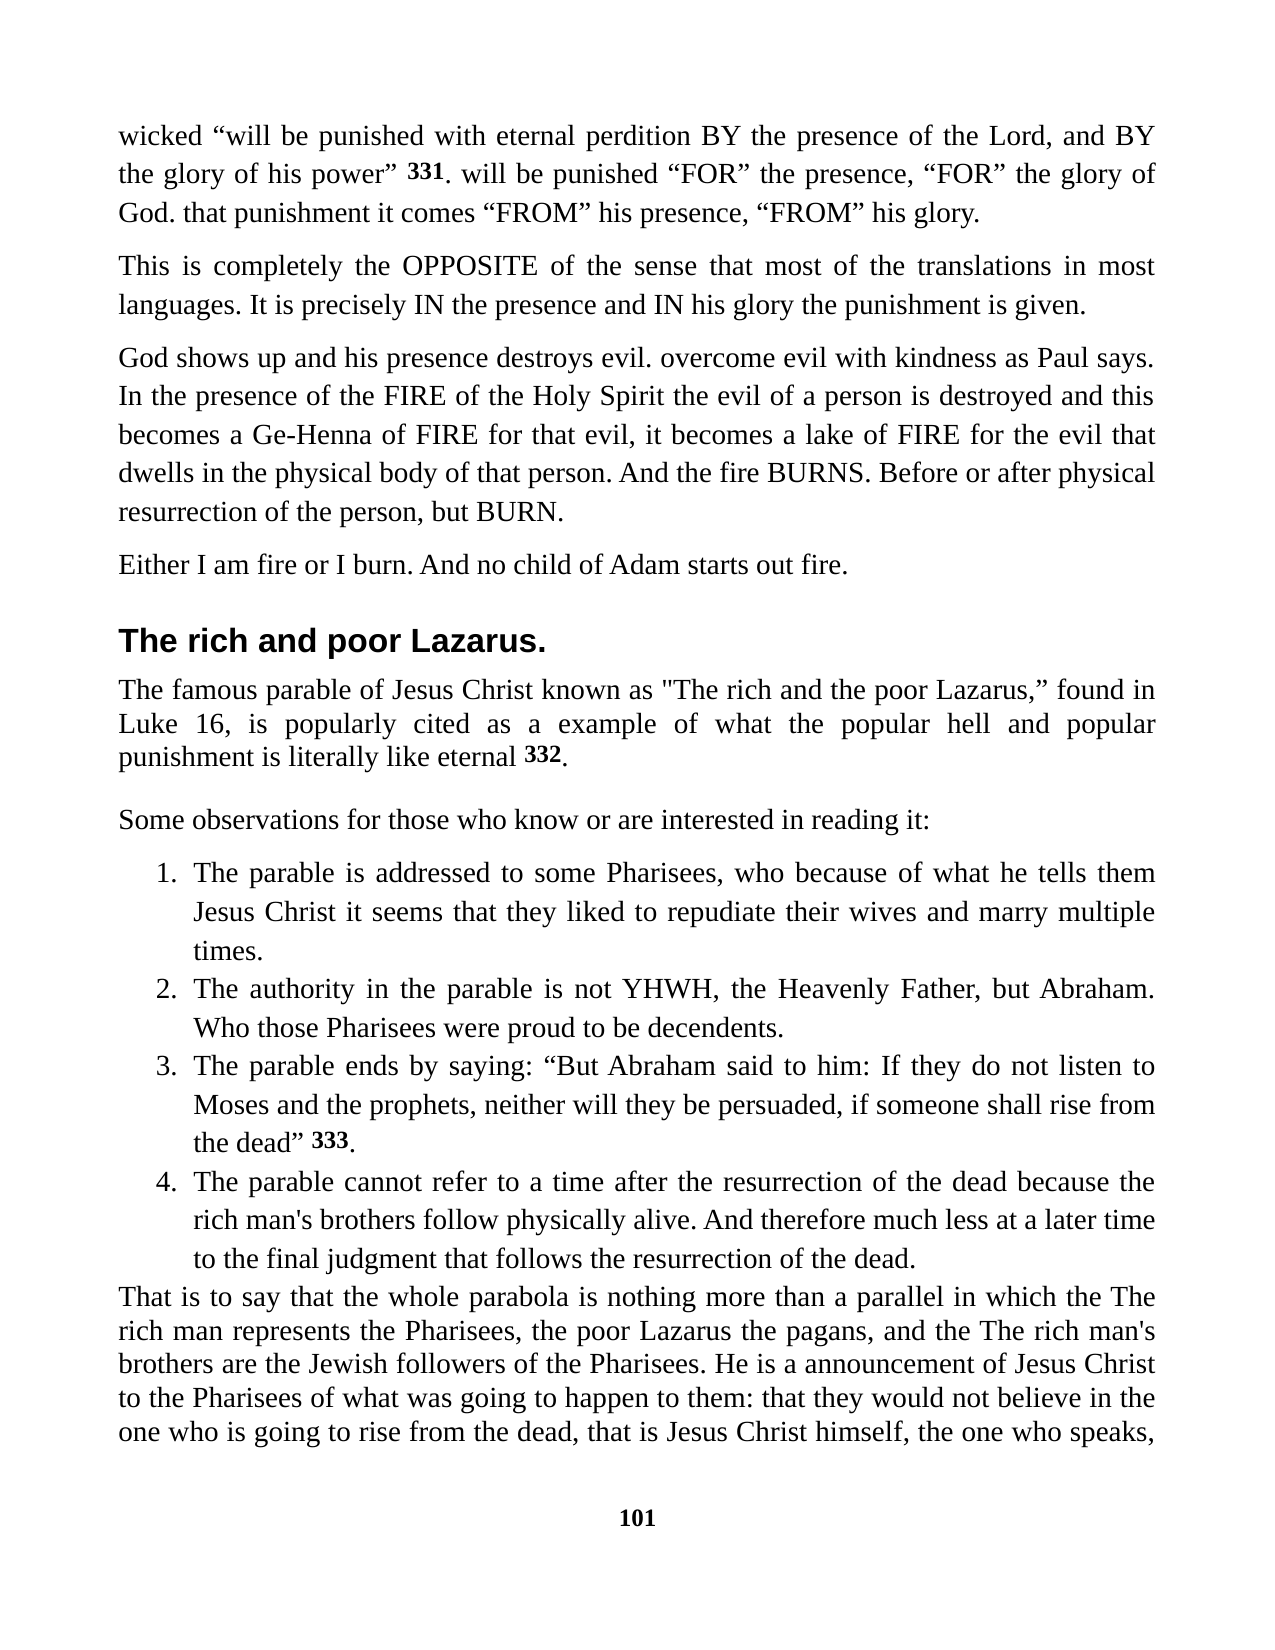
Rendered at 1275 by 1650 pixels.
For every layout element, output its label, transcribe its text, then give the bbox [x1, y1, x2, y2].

text The famous parable of Jesus Christ known as "The rich and the poor Lazarus,” found in Luke 16, is popularly cited as a example of what the popular hell and popular punishment is literally like eternal . [118, 672, 1157, 773]
list The authority in the parable is not YHWH, the Heavenly Father, but Abraham. Who those Pharisees were proud to be decendents. [156, 971, 1157, 1043]
text wicked “will be punished with eternal perdition BY the presence of the Lord, and BY the glory of his power” . will be punished “FOR” the presence, “FOR” the glory of God. that punishment it comes “FROM” his presence, “FROM” his glory. [118, 118, 1157, 229]
list The parable cannot refer to a time after the resurrection of the dead because the rich man's brothers follow physically alive. And therefore much less at a later time to the final judgment that follows the resurrection of the dead. [156, 1164, 1157, 1274]
text That is to say that the whole parabola is nothing more than a parallel in which the The rich man represents the Pharisees, the poor Lazarus the pagans, and the The rich man's brothers are the Jewish followers of the Pharisees. He is a announcement of Jesus Christ to the Pharisees of what was going to happen to them: that they would not believe in the one who is going to rise from the dead, that is Jesus Christ himself, the one who speaks, [118, 1279, 1157, 1447]
list The parable ends by saying: “But Abraham said to him: If they do not listen to Moses and the prophets, neither will they be persuaded, if someone shall rise from the dead” . [156, 1048, 1157, 1159]
text Some observations for those who know or are interested in reading it: [118, 802, 1157, 836]
subtitle The rich and poor Lazarus. [118, 621, 1157, 660]
text Either I am fire or I burn. And no child of Adam starts out fire. [118, 547, 1157, 581]
list The parable is addressed to some Pharisees, who because of what he tells them Jesus Christ it seems that they liked to repudiate their wives and marry multiple times. [156, 856, 1157, 966]
text God shows up and his presence destroys evil. overcome evil with kindness as Paul says. In the presence of the FIRE of the Holy Spirit the evil of a person is destroyed and this becomes a Ge-Henna of FIRE for that evil, it becomes a lake of FIRE for the evil that dwells in the physical body of that person. And the fire BURNS. Before or after physical resurrection of the person, but BURN. [118, 340, 1157, 528]
text This is completely the OPPOSITE of the sense that most of the translations in most languages. It is precisely IN the presence and IN his glory the punishment is given. [118, 248, 1157, 320]
